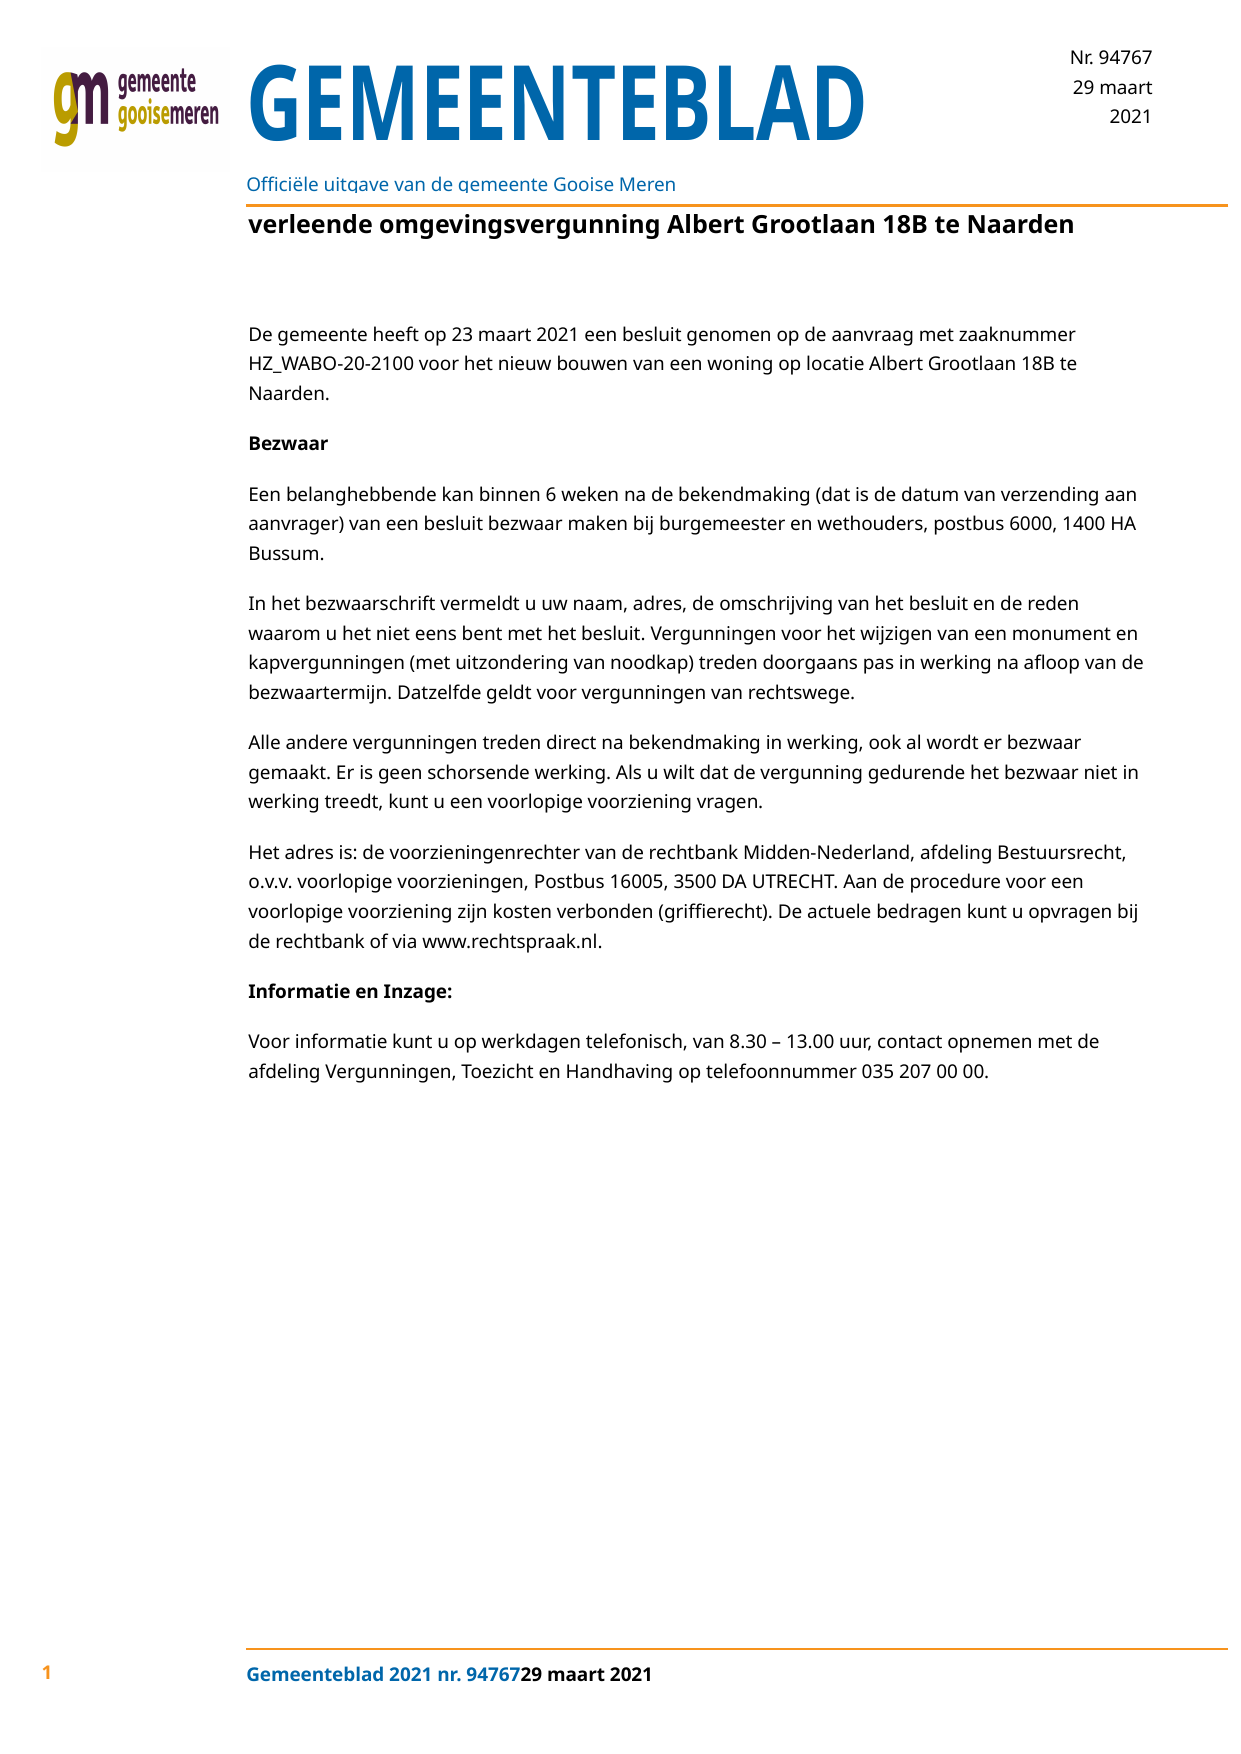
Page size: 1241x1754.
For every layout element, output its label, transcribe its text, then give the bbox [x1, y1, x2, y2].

text Het adres is: de voorzieningenrechter van de rechtbank Midden-Nederland, afdeling Bestuursrecht, o.v.v. voorlopige voorzieningen, Postbus 16005, 3500 DA UTRECHT. Aan de procedure voor een voorlopige voorziening zijn kosten verbonden (griffierecht). De actuele bedragen kunt u opvragen bij de rechtbank of via www.rechtspraak.nl. [248, 839, 1152, 953]
text verleende omgevingsvergunning Albert Grootlaan 18B te Naarden [248, 207, 1152, 241]
picture [41, 47, 231, 172]
text Een belanghebbende kan binnen 6 weken na de bekendmaking (dat is de datum van verzending aan aanvrager) van een besluit bezwaar maken bij burgemeester en wethouders, postbus 6000, 1400 HA Bussum. [248, 481, 1152, 566]
text In het bezwaarschrift vermeldt u uw naam, adres, de omschrijving van het besluit en de reden waarom u het niet eens bent met het besluit. Vergunningen voor het wijzigen van een monument en kapvergunningen (met uitzondering van noodkap) treden doorgaans pas in werking na afloop van de bezwaartermijn. Datzelfde geldt voor vergunningen van rechtswege. [248, 590, 1152, 705]
text Alle andere vergunningen treden direct na bekendmaking in werking, ook al wordt er bezwaar gemaakt. Er is geen schorsende werking. Als u wilt dat de vergunning gedurende het bezwaar niet in werking treedt, kunt u een voorlopige voorziening vragen. [248, 729, 1152, 814]
text Informatie en Inzage: [248, 978, 1152, 1004]
text De gemeente heeft op 23 maart 2021 een besluit genomen op de aanvraag met zaaknummer HZ_WABO-20-2100 voor het nieuw bouwen van een woning op locatie Albert Grootlaan 18B te Naarden. [248, 321, 1152, 406]
text Bezwaar [248, 430, 1152, 456]
text Voor informatie kunt u op werkdagen telefonisch, van 8.30 – 13.00 uur, contact opnemen met de afdeling Vergunningen, Toezicht en Handhaving op telefoonnummer 035 207 00 00. [248, 1029, 1152, 1084]
